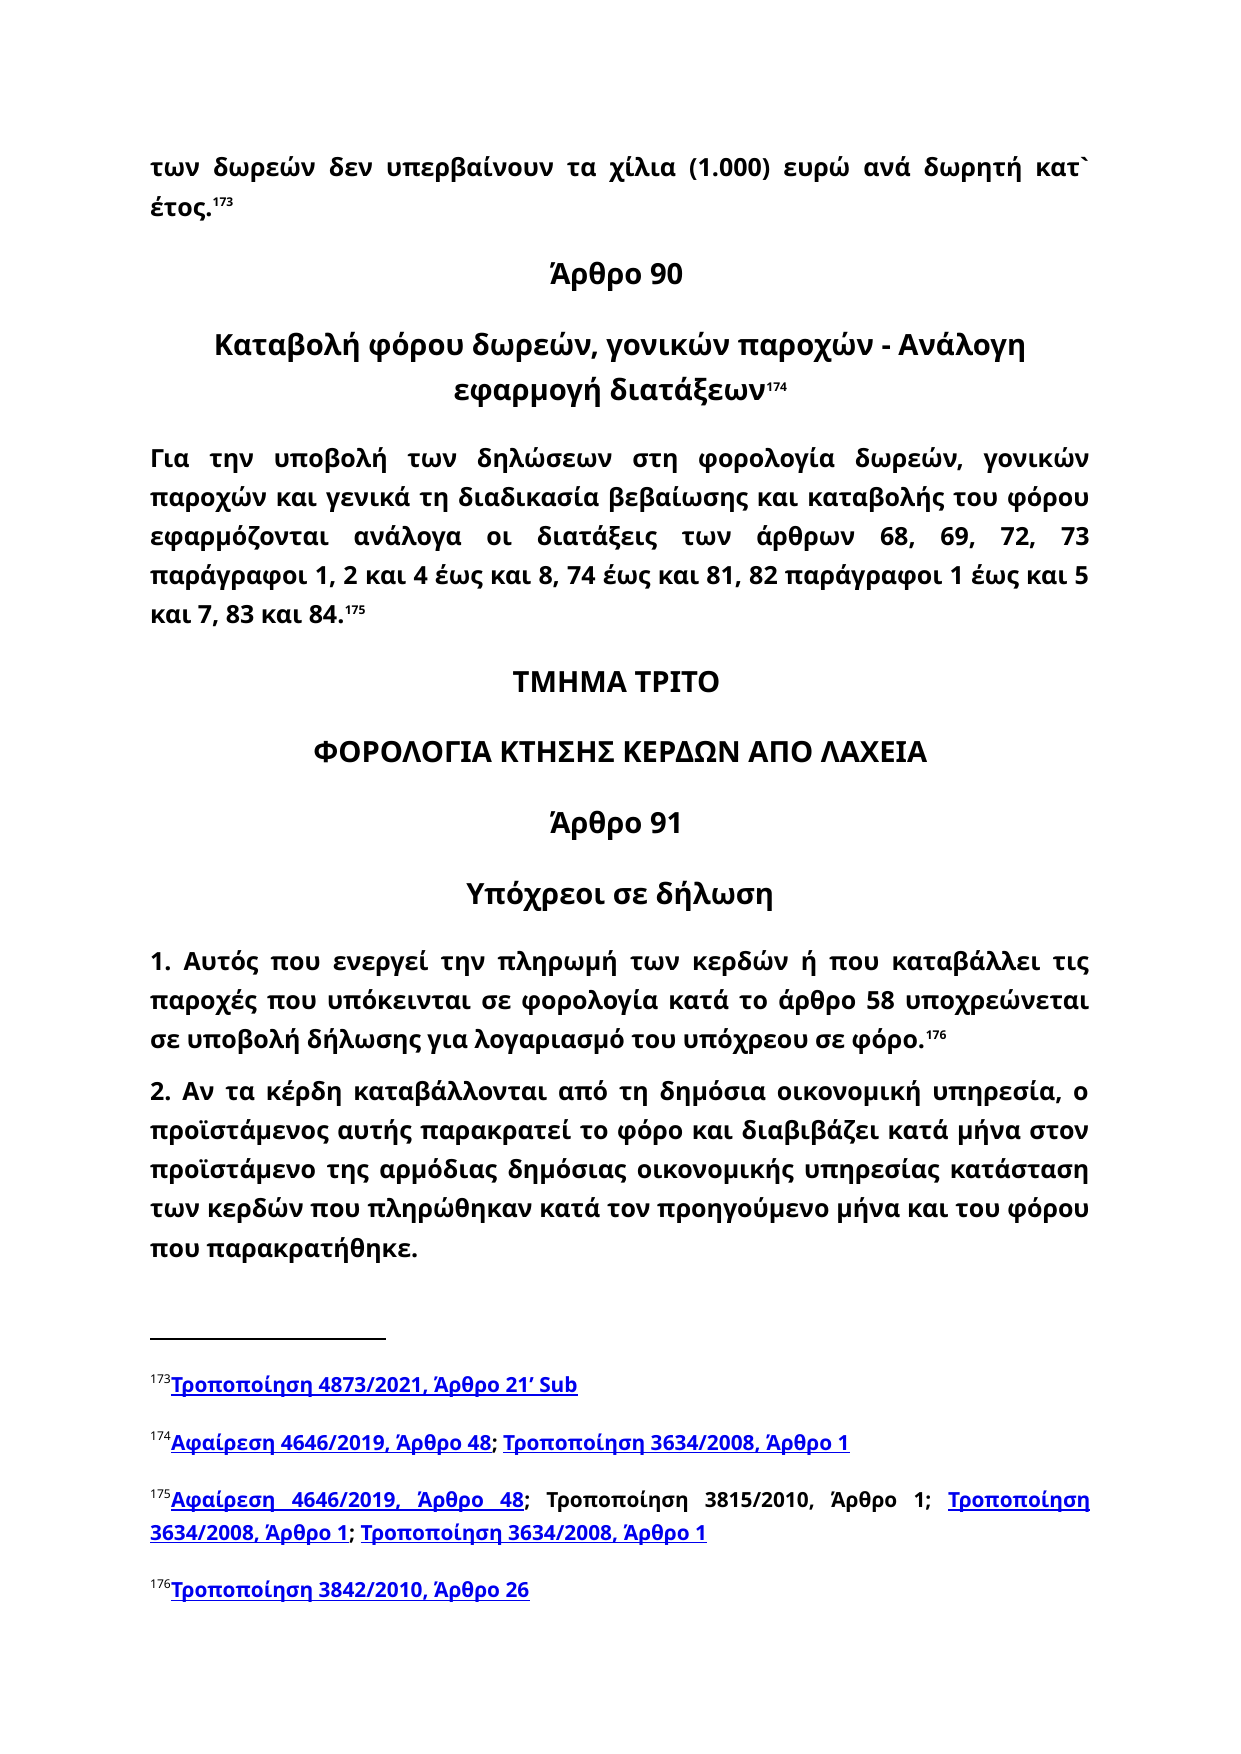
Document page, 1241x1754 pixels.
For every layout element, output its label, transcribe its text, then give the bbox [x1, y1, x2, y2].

text Αφαίρεση 4646/2019, Άρθρο 48; Τροποποίηση 3815/2010, Άρθρο 1; Τροποποίηση 3634/2008, Άρθρο 1; Τροποποίηση 3634/2008, Άρθρο 1 [150, 1485, 1090, 1546]
subtitle Άρθρο 90 [150, 253, 1090, 293]
subtitle ΤΜΗΜΑ ΤΡΙΤΟ [150, 661, 1090, 701]
subtitle Άρθρο 91 [150, 802, 1090, 842]
text 1. Αυτός που ενεργεί την πληρωμή των κερδών ή που καταβάλλει τις παροχές που υπόκεινται σε φορολογία κατά το άρθρο 58 υποχρεώνεται σε υποβολή δήλωσης για λογαριασμό του υπόχρεου σε φόρο. [150, 943, 1090, 1056]
text 2. Αν τα κέρδη καταβάλλονται από τη δημόσια οικονομική υπηρεσία, ο προϊστάμενος αυτής παρακρατεί το φόρο και διαβιβάζει κατά μήνα στον προϊστάμενο της αρμόδιας δημόσιας οικονομικής υπηρεσίας κατάσταση των κερδών που πληρώθηκαν κατά τον προηγούμενο μήνα και του φόρου που παρακρατήθηκε. [150, 1073, 1090, 1264]
text Τροποποίηση 3842/2010, Άρθρο 26 [150, 1576, 1090, 1604]
text Τροποποίηση 4873/2021, Άρθρο 21’ Sub [150, 1370, 1090, 1398]
text Αφαίρεση 4646/2019, Άρθρο 48; Τροποποίηση 3634/2008, Άρθρο 1 [150, 1428, 1090, 1456]
text Για την υποβολή των δηλώσεων στη φορολογία δωρεών, γονικών παροχών και γενικά τη διαδικασία βεβαίωσης και καταβολής του φόρου εφαρμόζονται ανάλογα οι διατάξεις των άρθρων 68, 69, 72, 73 παράγραφοι 1, 2 και 4 έως και 8, 74 έως και 81, 82 παράγραφοι 1 έως και 5 και 7, 83 και 84. [150, 440, 1090, 631]
text των δωρεών δεν υπερβαίνουν τα χίλια (1.000) ευρώ ανά δωρητή κατ` έτος. [150, 150, 1090, 223]
subtitle Καταβολή φόρου δωρεών, γονικών παροχών - Ανάλογη εφαρμογή διατάξεων [150, 324, 1090, 409]
subtitle ΦΟΡΟΛΟΓΙΑ ΚΤΗΣΗΣ ΚΕΡΔΩΝ ΑΠΟ ΛΑΧΕΙΑ [150, 732, 1090, 771]
subtitle Υπόχρεοι σε δήλωση [150, 873, 1090, 913]
